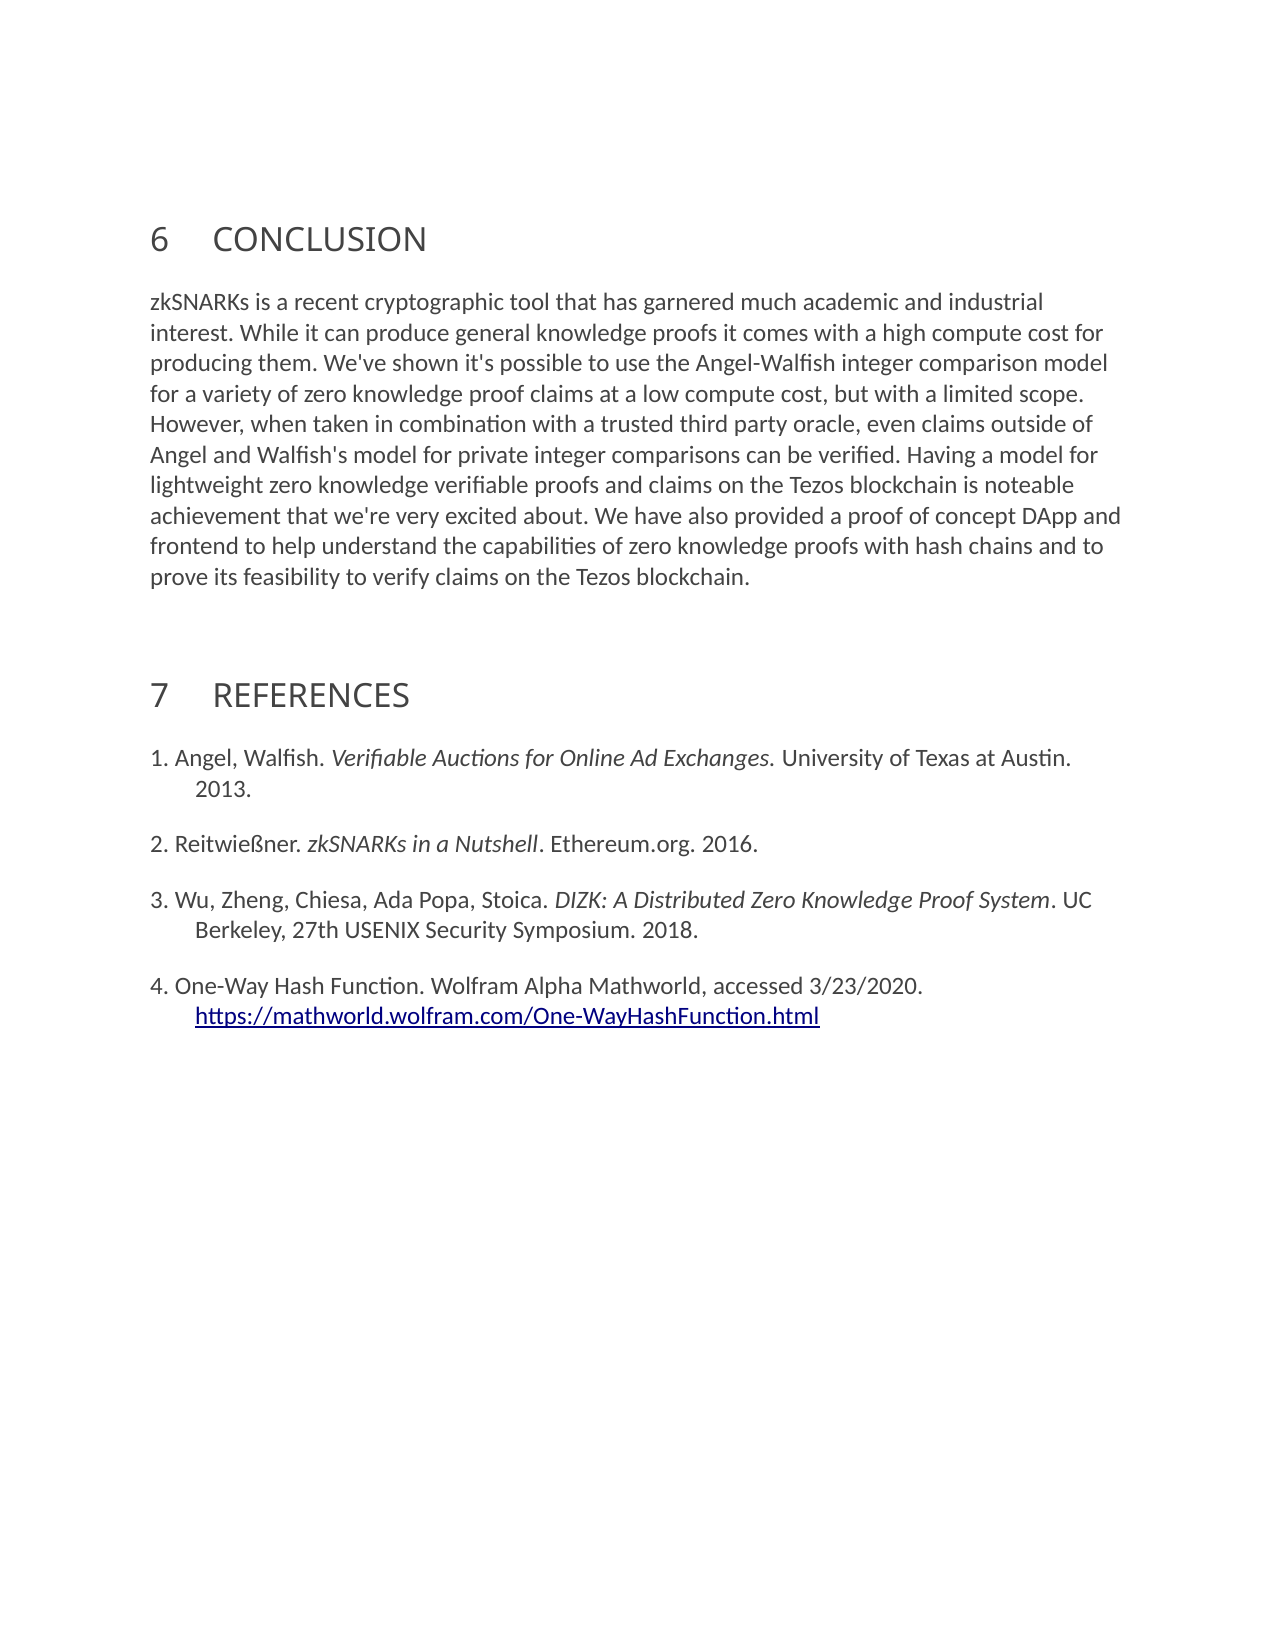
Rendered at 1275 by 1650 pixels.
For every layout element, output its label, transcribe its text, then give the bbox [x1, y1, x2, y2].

list 3. Wu, Zheng, Chiesa, Ada Popa, Stoica. DIZK: A Distributed Zero Knowledge Proof System. UC Berkeley, 27th USENIX Security Symposium. 2018. [150, 884, 1125, 945]
list 2. Reitwießner. zkSNARKs in a Nutshell. Ethereum.org. 2016. [150, 828, 1125, 859]
text zkSNARKs is a recent cryptographic tool that has garnered much academic and industrial interest. While it can produce general knowledge proofs it comes with a high compute cost for producing them. We've shown it's possible to use the Angel-Walfish integer comparison model for a variety of zero knowledge proof claims at a low compute cost, but with a limited scope. However, when taken in combination with a trusted third party oracle, even claims outside of Angel and Walfish's model for private integer comparisons can be verified. Having a model for lightweight zero knowledge verifiable proofs and claims on the Tezos blockchain is noteable achievement that we're very excited about. We have also provided a proof of concept DApp and frontend to help understand the capabilities of zero knowledge proofs with hash chains and to prove its feasibility to verify claims on the Tezos blockchain. [150, 286, 1125, 591]
subtitle 7 REFERENCES [150, 672, 1125, 717]
list 1. Angel, Walfish. Verifiable Auctions for Online Ad Exchanges. University of Texas at Austin. 2013. [150, 742, 1125, 803]
subtitle 6 CONCLUSION [150, 216, 1125, 261]
list 4. One-Way Hash Function. Wolfram Alpha Mathworld, accessed 3/23/2020. https://mathworld.wolfram.com/One-WayHashFunction.html [150, 970, 1125, 1031]
